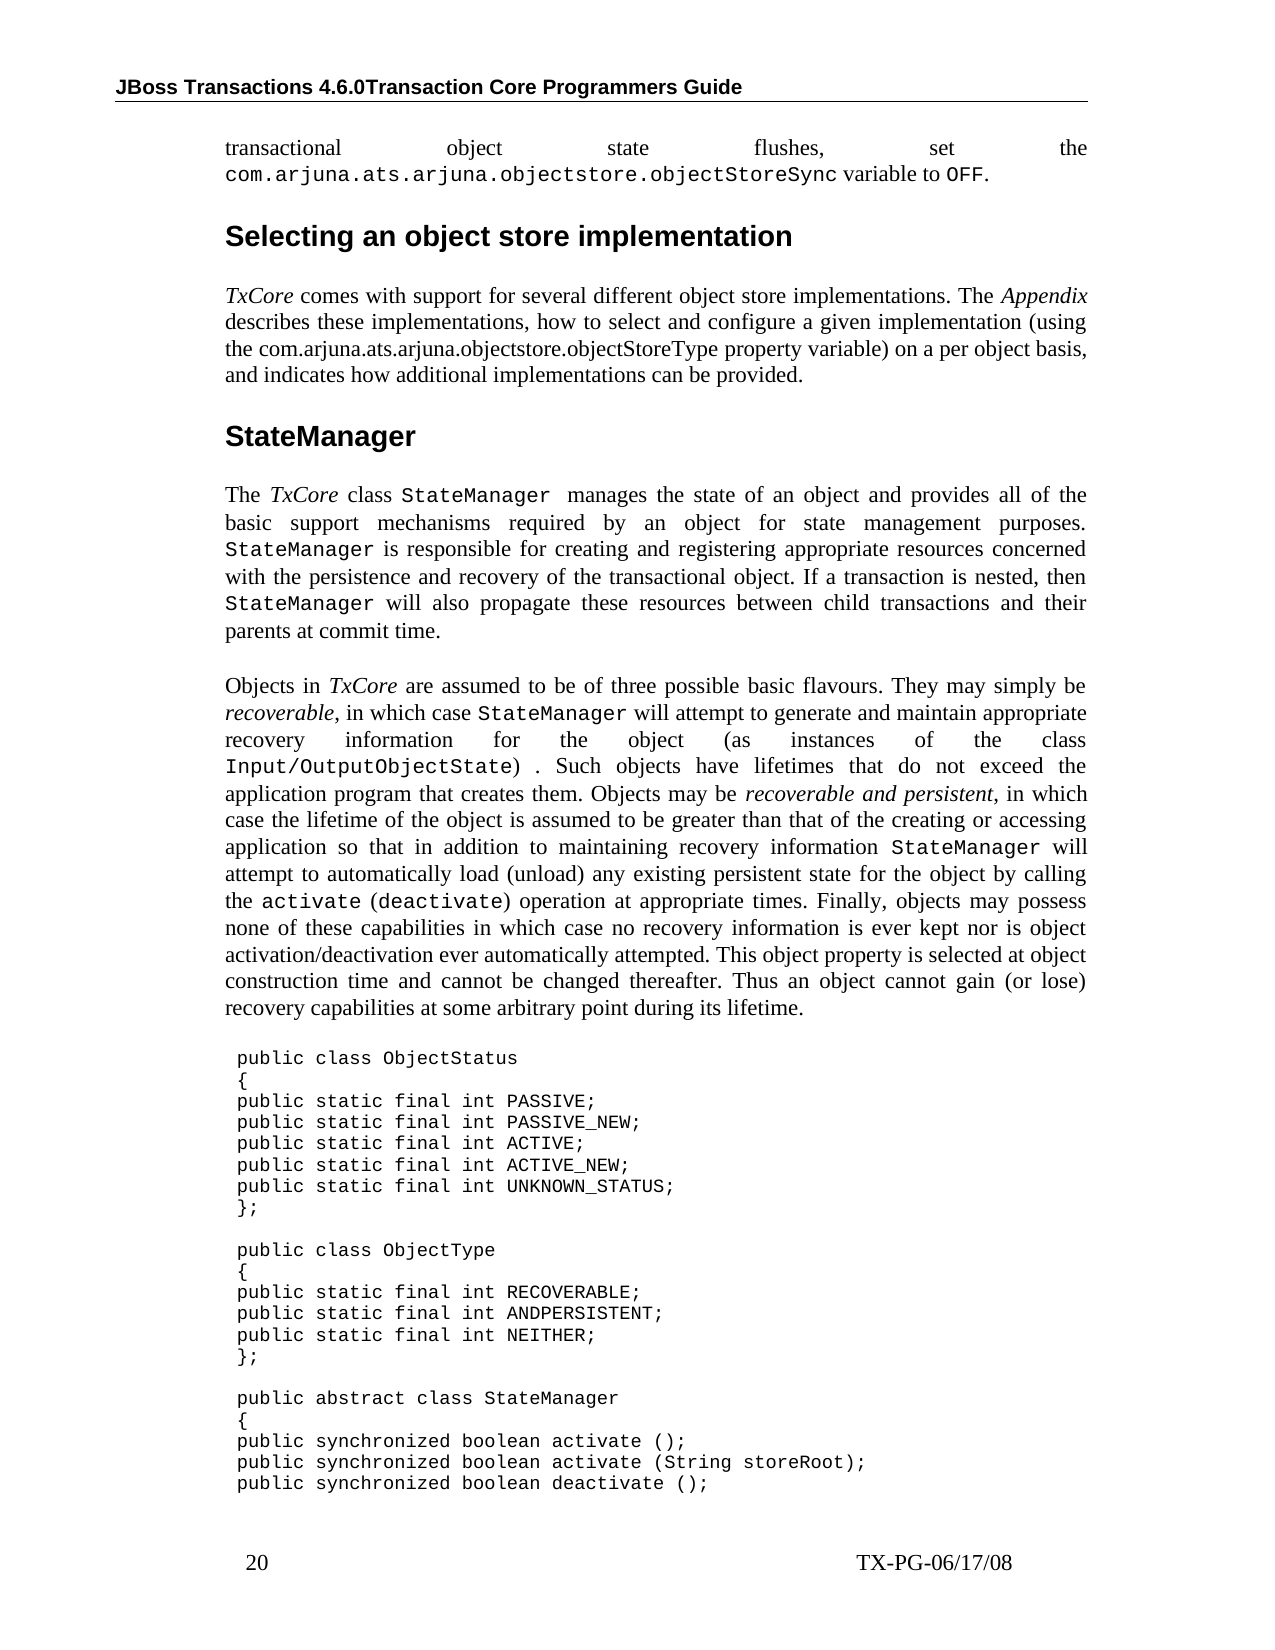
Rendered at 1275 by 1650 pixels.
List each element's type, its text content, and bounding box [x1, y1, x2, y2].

subtitle StateManager [225, 418, 1088, 452]
text public class ObjectStatus { public static final int PASSIVE; public static final int PASSIVE_NEW; public static final int ACTIVE; public static final int ACTIVE_NEW; public static final int UNKNOWN_STATUS; }; public class ObjectType { public static final int RECOVERABLE; public static final int ANDPERSISTENT; public static final int NEITHER; }; public abstract class StateManager { public synchronized boolean activate (); public synchronized boolean activate (String storeRoot); public synchronized boolean deactivate (); [237, 1049, 1088, 1495]
subtitle Selecting an object store implementation [225, 219, 1088, 253]
text Objects in TxCore are assumed to be of three possible basic flavours. They may simply be recoverable, in which case StateManager will attempt to generate and maintain appropriate recovery information for the object (as instances of the class Input/OutputObjectState) . Such objects have lifetimes that do not exceed the application program that creates them. Objects may be recoverable and persistent, in which case the lifetime of the object is assumed to be greater than that of the creating or accessing application so that in addition to maintaining recovery information StateManager will attempt to automatically load (unload) any existing persistent state for the object by calling the activate (deactivate) operation at appropriate times. Finally, objects may possess none of these capabilities in which case no recovery information is ever kept nor is object activation/deactivation ever automatically attempted. This object property is selected at object construction time and cannot be changed thereafter. Thus an object cannot gain (or lose) recovery capabilities at some arbitrary point during its lifetime. [225, 672, 1088, 1020]
text TxCore comes with support for several different object store implementations. The Appendix describes these implementations, how to select and configure a given implementation (using the com.arjuna.ats.arjuna.objectstore.objectStoreType property variable) on a per object basis, and indicates how additional implementations can be provided. [225, 282, 1088, 387]
text transactional object state flushes, set the com.arjuna.ats.arjuna.objectstore.objectStoreSync variable to OFF. [225, 134, 1088, 188]
text The TxCore class StateManager manages the state of an object and provides all of the basic support mechanisms required by an object for state management purposes. StateManager is responsible for creating and registering appropriate resources concerned with the persistence and recovery of the transactional object. If a transaction is nested, then StateManager will also propagate these resources between child transactions and their parents at commit time. [225, 481, 1088, 643]
